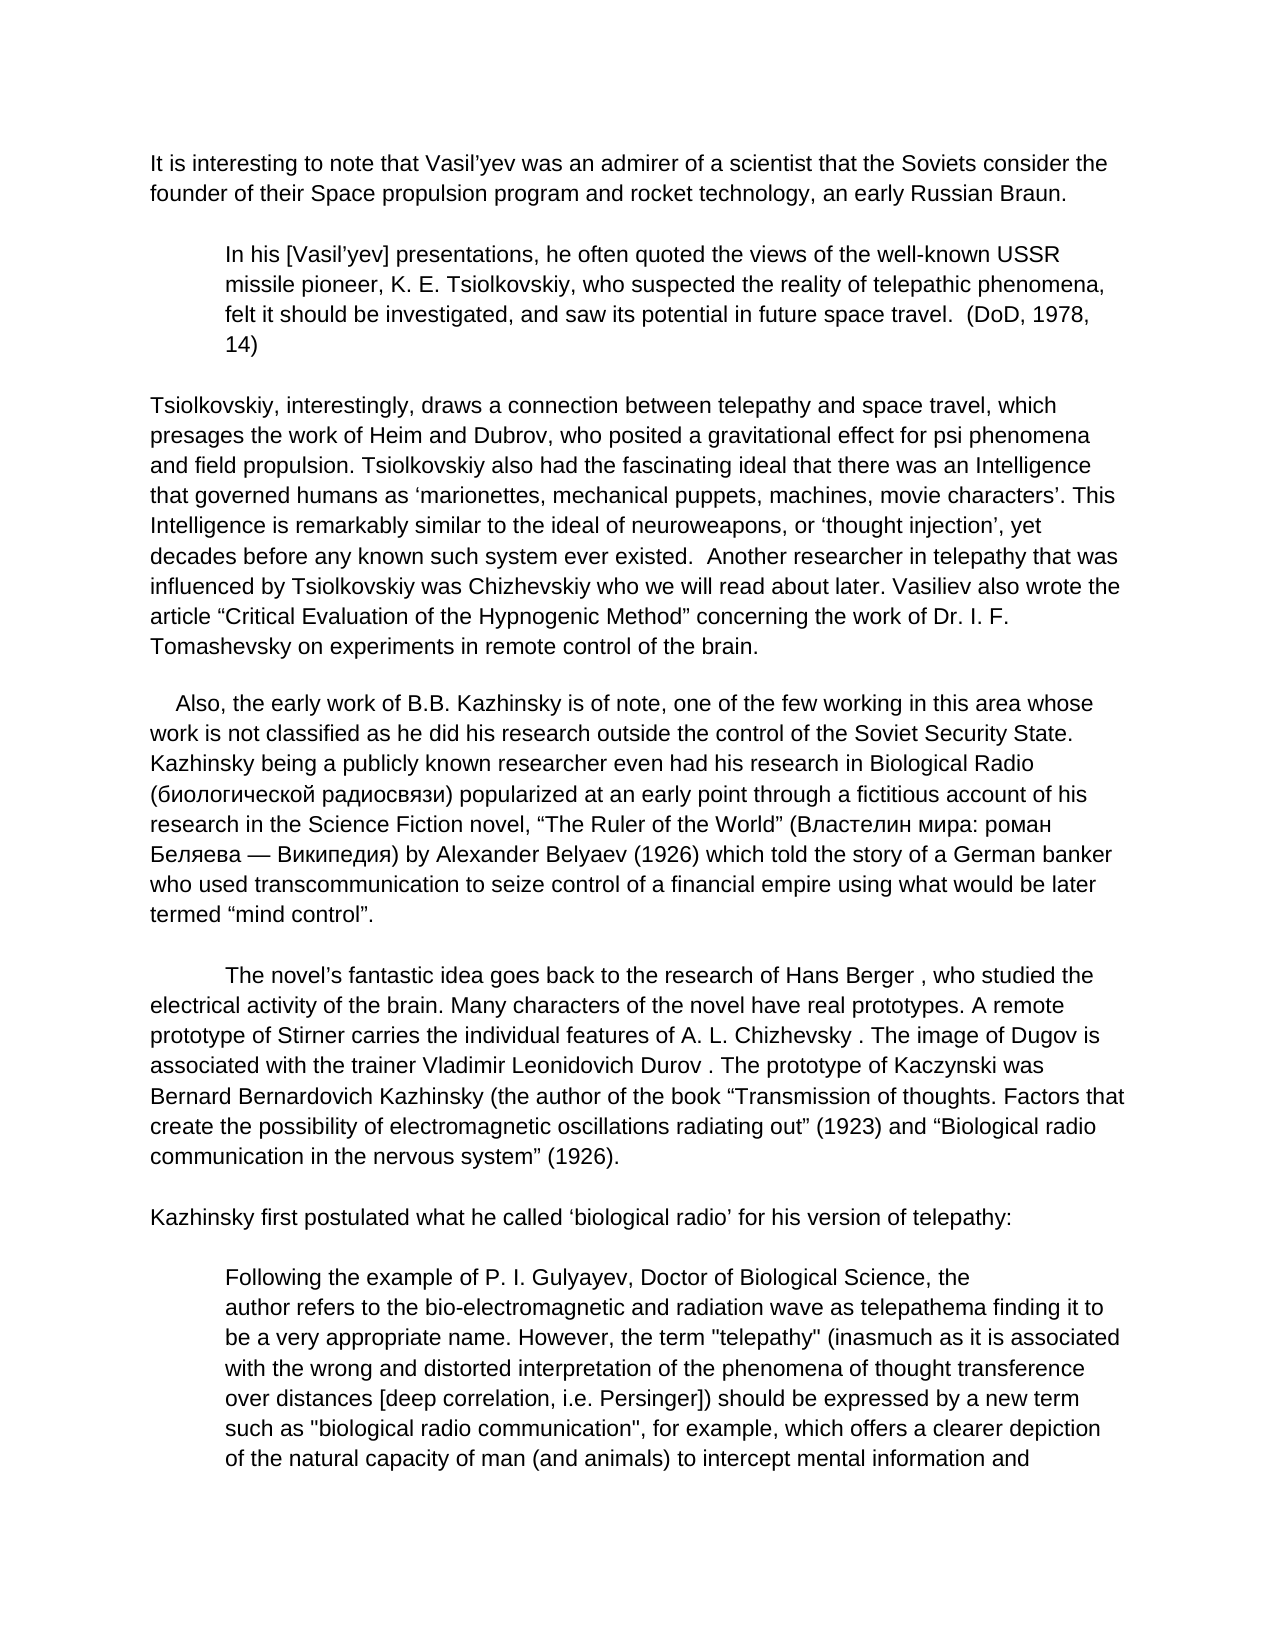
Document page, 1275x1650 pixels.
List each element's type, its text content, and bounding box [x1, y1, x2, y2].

text Also, the early work of B.B. Kazhinsky is of note, one of the few working in this area whose work is not classified as he did his research outside the control of the Soviet Security State. Kazhinsky being a publicly known researcher even had his research in Biological Radio (биологической радиосвязи) popularized at an early point through a fictitious account of his research in the Science Fiction novel, “The Ruler of the World” (Властелин мира: роман Беляева — Википедия) by Alexander Belyaev (1926) which told the story of a German banker who used transcommunication to seize control of a financial empire using what would be later termed “mind control”. [150, 690, 1125, 928]
text Kazhinsky first postulated what he called ‘biological radio’ for his version of telepathy: [150, 1203, 1125, 1230]
text Following the example of P. I. Gulyayev, Doctor of Biological Science, the author refers to the bio-electromagnetic and radiation wave as telepathema finding it to be a very appropriate name. However, the term "telepathy" (inasmuch as it is associated with the wrong and distorted interpretation of the phenomena of thought transference over distances [deep correlation, i.e. Persinger]) should be expressed by a new term such as "biological radio communication", for example, which offers a clearer depiction of the natural capacity of man (and animals) to intercept mental information and [225, 1264, 1125, 1471]
text It is interesting to note that Vasil’yev was an admirer of a scientist that the Soviets consider the founder of their Space propulsion program and rocket technology, an early Russian Braun. [150, 150, 1125, 207]
text In his [Vasil’yev] presentations, he often quoted the views of the well-known USSR missile pioneer, K. E. Tsiolkovskiy, who suspected the reality of telepathic phenomena, felt it should be investigated, and saw its potential in future space travel. (DoD, 1978, 14) [225, 241, 1125, 358]
text The novel’s fantastic idea goes back to the research of Hans Berger , who studied the electrical activity of the brain. Many characters of the novel have real prototypes. A remote prototype of Stirner carries the individual features of A. L. Chizhevsky . The image of Dugov is associated with the trainer Vladimir Leonidovich Durov . The prototype of Kaczynski was Bernard Bernardovich Kazhinsky (the author of the book “Transmission of thoughts. Factors that create the possibility of electromagnetic oscillations radiating out” (1923) and “Biological radio communication in the nervous system” (1926). [150, 932, 1125, 1169]
text Tsiolkovskiy, interestingly, draws a connection between telepathy and space travel, which presages the work of Heim and Dubrov, who posited a gravitational effect for psi phenomena and field propulsion. Tsiolkovskiy also had the fascinating ideal that there was an Intelligence that governed humans as ‘marionettes, mechanical puppets, machines, movie characters’. This Intelligence is remarkably similar to the ideal of neuroweapons, or ‘thought injection’, yet decades before any known such system ever existed. Another researcher in telepathy that was influenced by Tsiolkovskiy was Chizhevskiy who we will read about later. Vasiliev also wrote the article “Critical Evaluation of the Hypnogenic Method” concerning the work of Dr. I. F. Tomashevsky on experiments in remote control of the brain. ​ [150, 392, 1125, 686]
